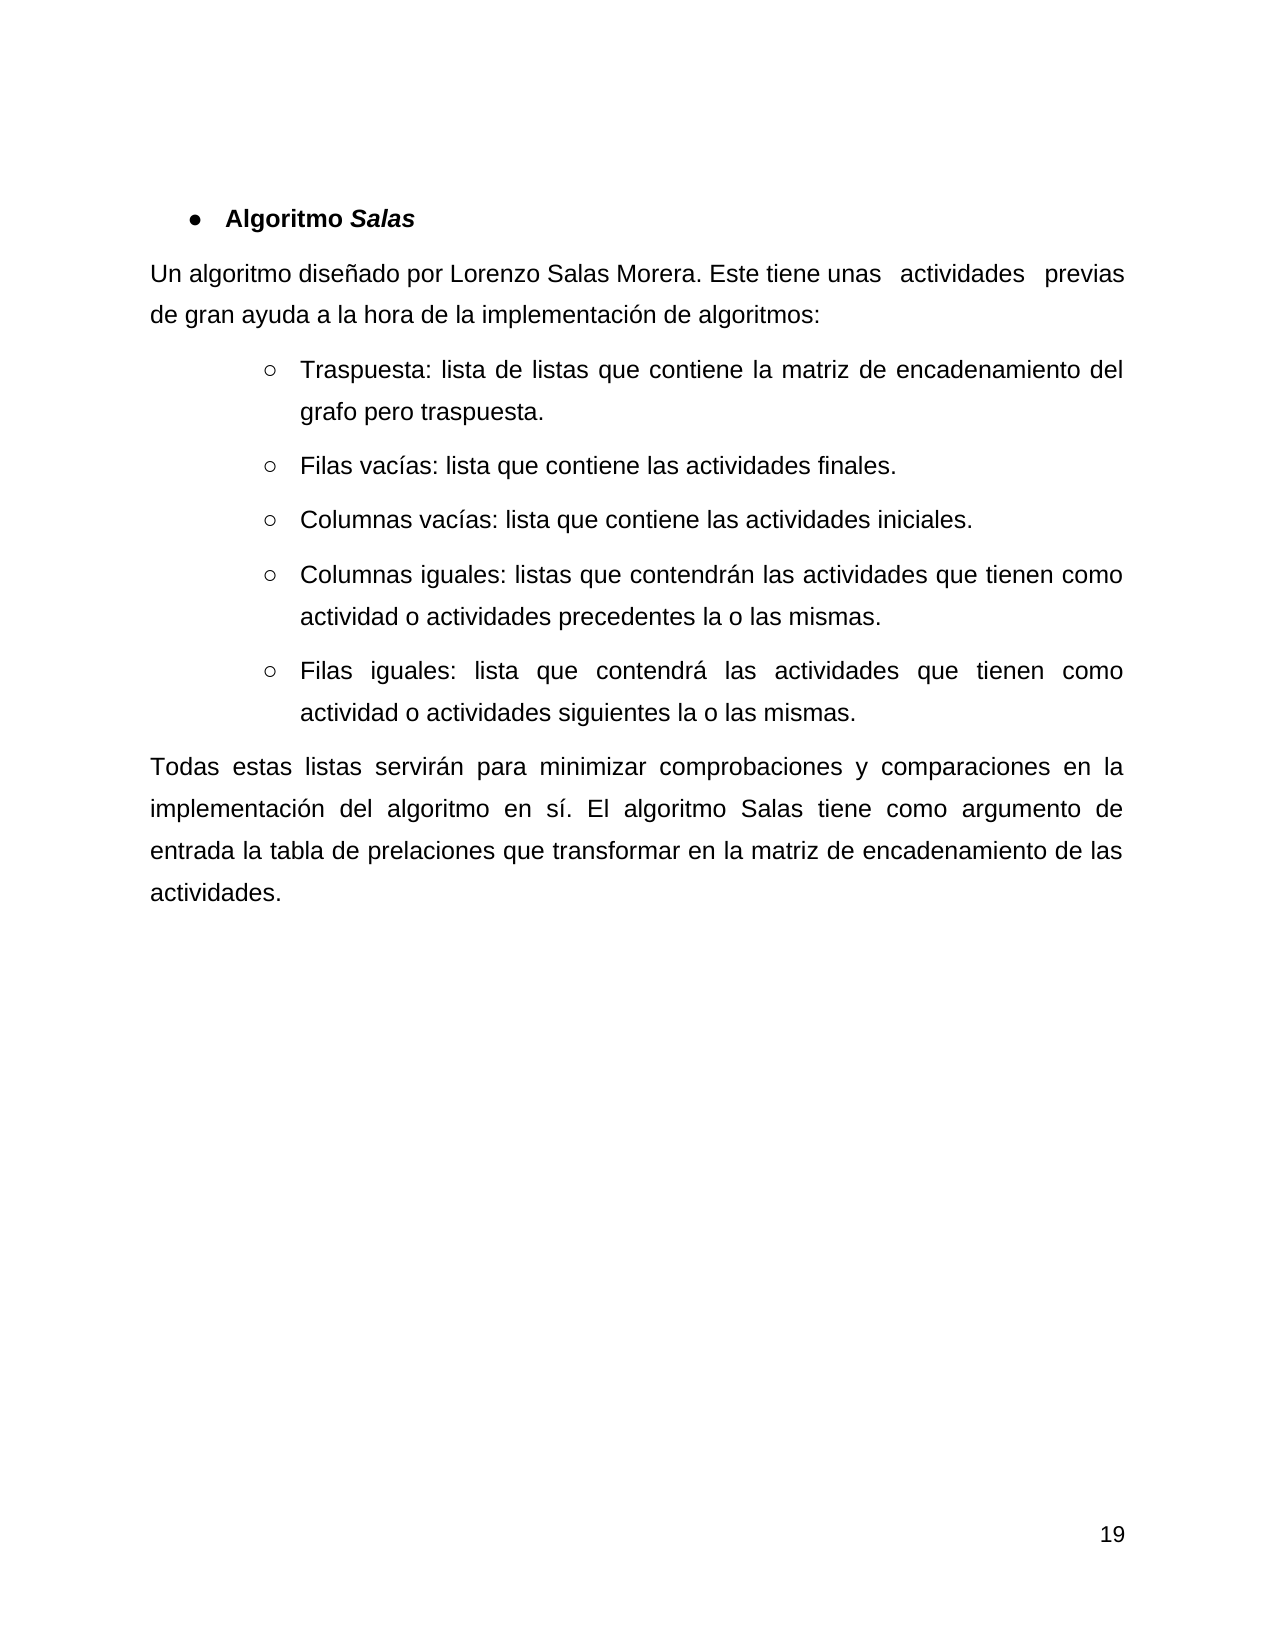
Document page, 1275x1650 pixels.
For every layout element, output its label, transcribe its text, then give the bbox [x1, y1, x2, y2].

list Traspuesta: lista de listas que contiene la matriz de encadenamiento del grafo pero traspuesta. [262, 356, 1125, 426]
list Algoritmo Salas [187, 205, 1125, 233]
text Un algoritmo diseñado por Lorenzo Salas Morera. Este tiene unas actividades previas de gran ayuda a la hora de la implementación de algoritmos: [150, 259, 1125, 329]
text Todas estas listas servirán para minimizar comprobaciones y comparaciones en la implementación del algoritmo en sí. El algoritmo Salas tiene como argumento de entrada la tabla de prelaciones que transformar en la matriz de encadenamiento de las actividades. [150, 753, 1125, 907]
list Columnas iguales: listas que contendrán las actividades que tienen como actividad o actividades precedentes la o las mismas. [262, 561, 1125, 631]
list Filas iguales: lista que contendrá las actividades que tienen como actividad o actividades siguientes la o las mismas. [262, 657, 1125, 727]
list Filas vacías: lista que contiene las actividades finales. [262, 452, 1125, 480]
list Columnas vacías: lista que contiene las actividades iniciales. [262, 506, 1125, 534]
